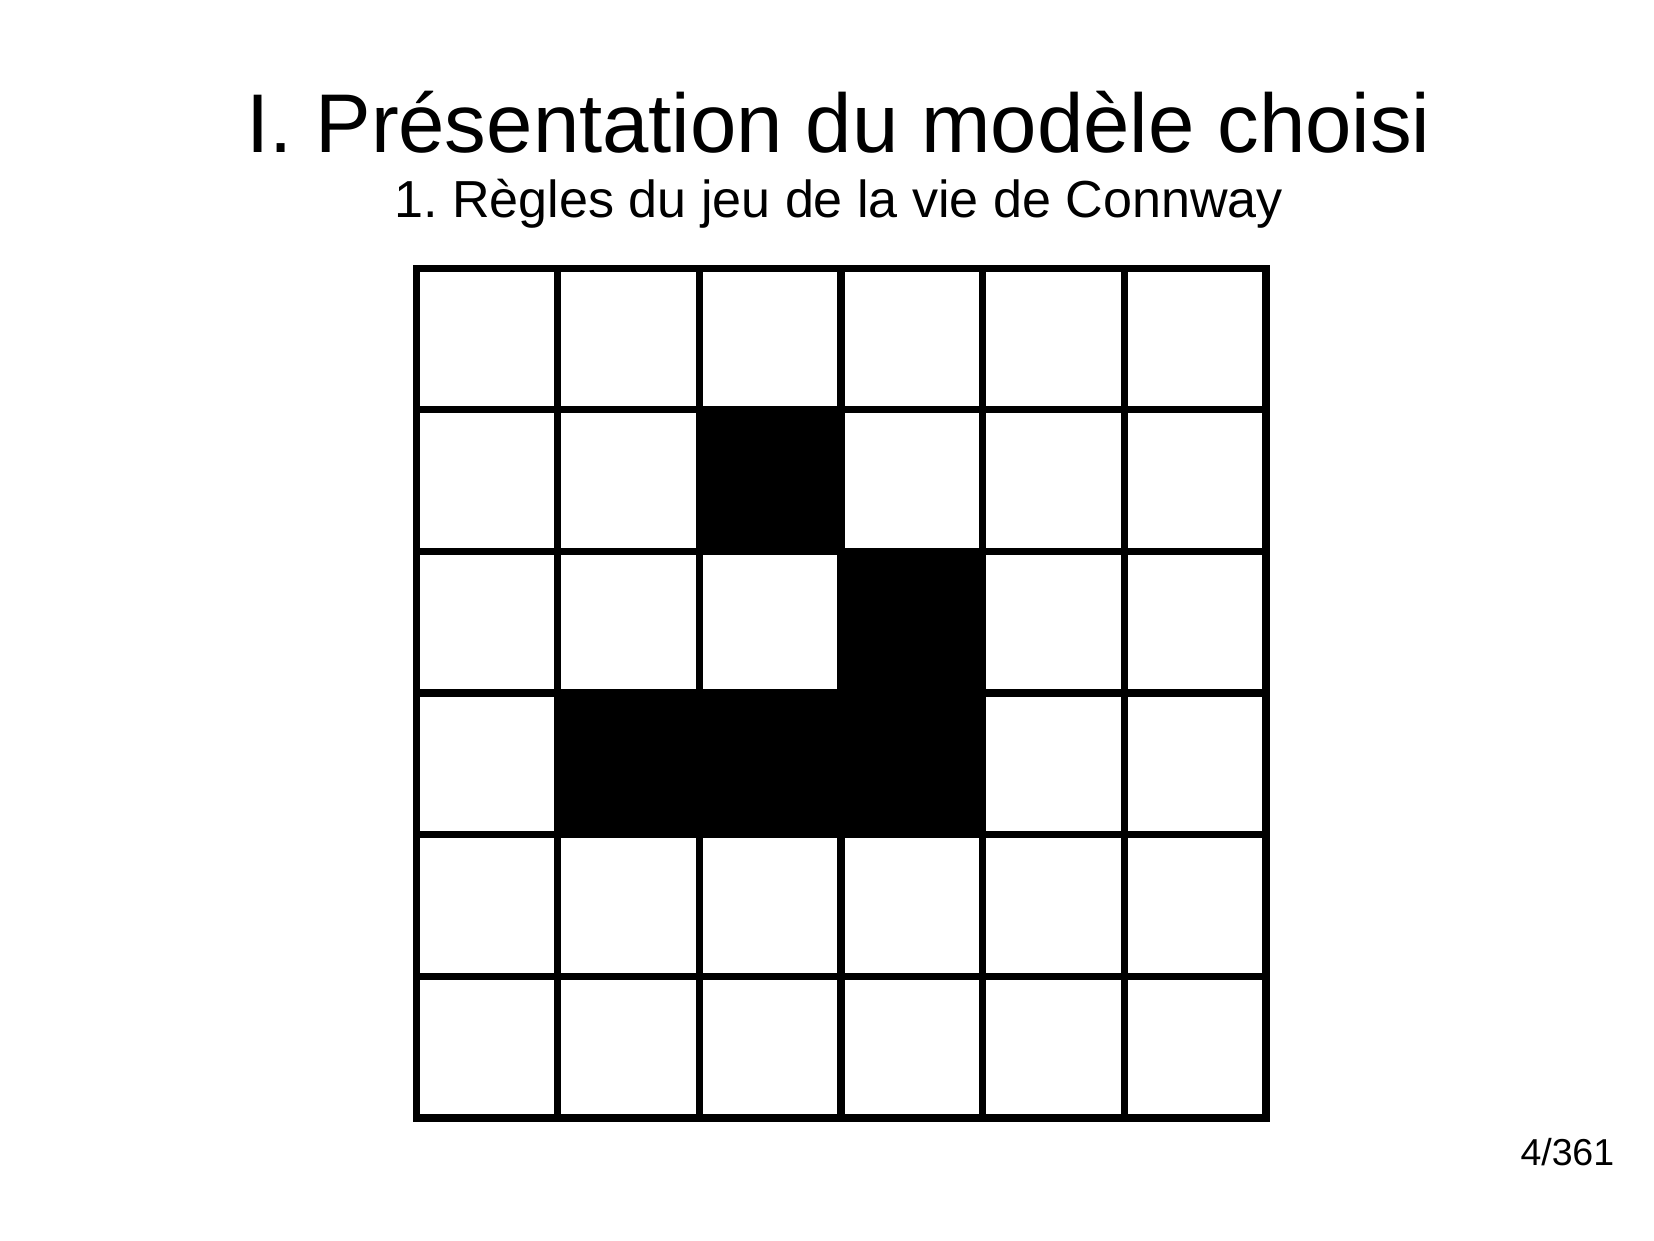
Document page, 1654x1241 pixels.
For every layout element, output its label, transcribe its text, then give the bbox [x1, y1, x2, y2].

picture [413, 265, 1270, 1123]
title I. Présentation du modèle choisi 1. Règles du jeu de la vie de Connway [82, 49, 1595, 257]
text_box <number>/361 [1505, 1124, 1654, 1182]
